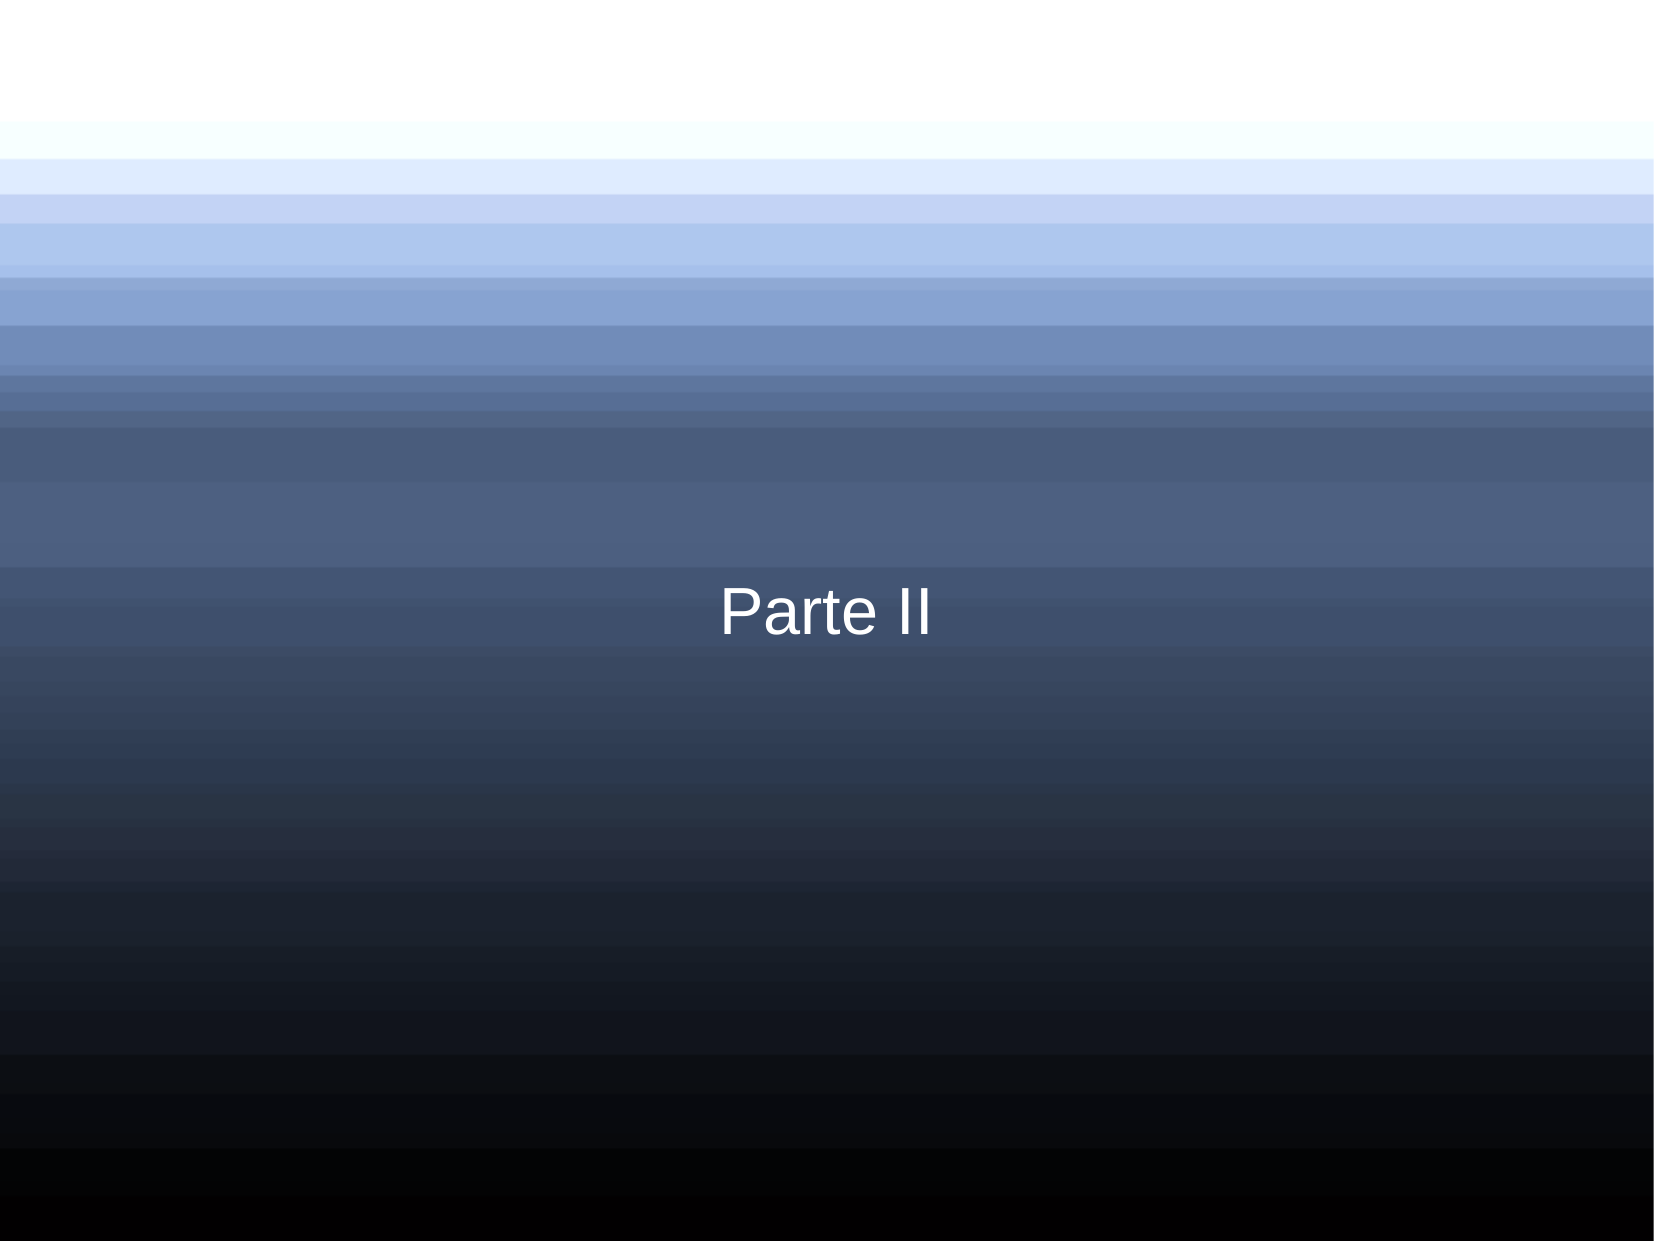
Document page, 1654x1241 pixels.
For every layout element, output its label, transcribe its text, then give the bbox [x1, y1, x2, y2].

subtitle Parte II [82, 56, 1571, 1166]
picture [0, 0, 1654, 1241]
